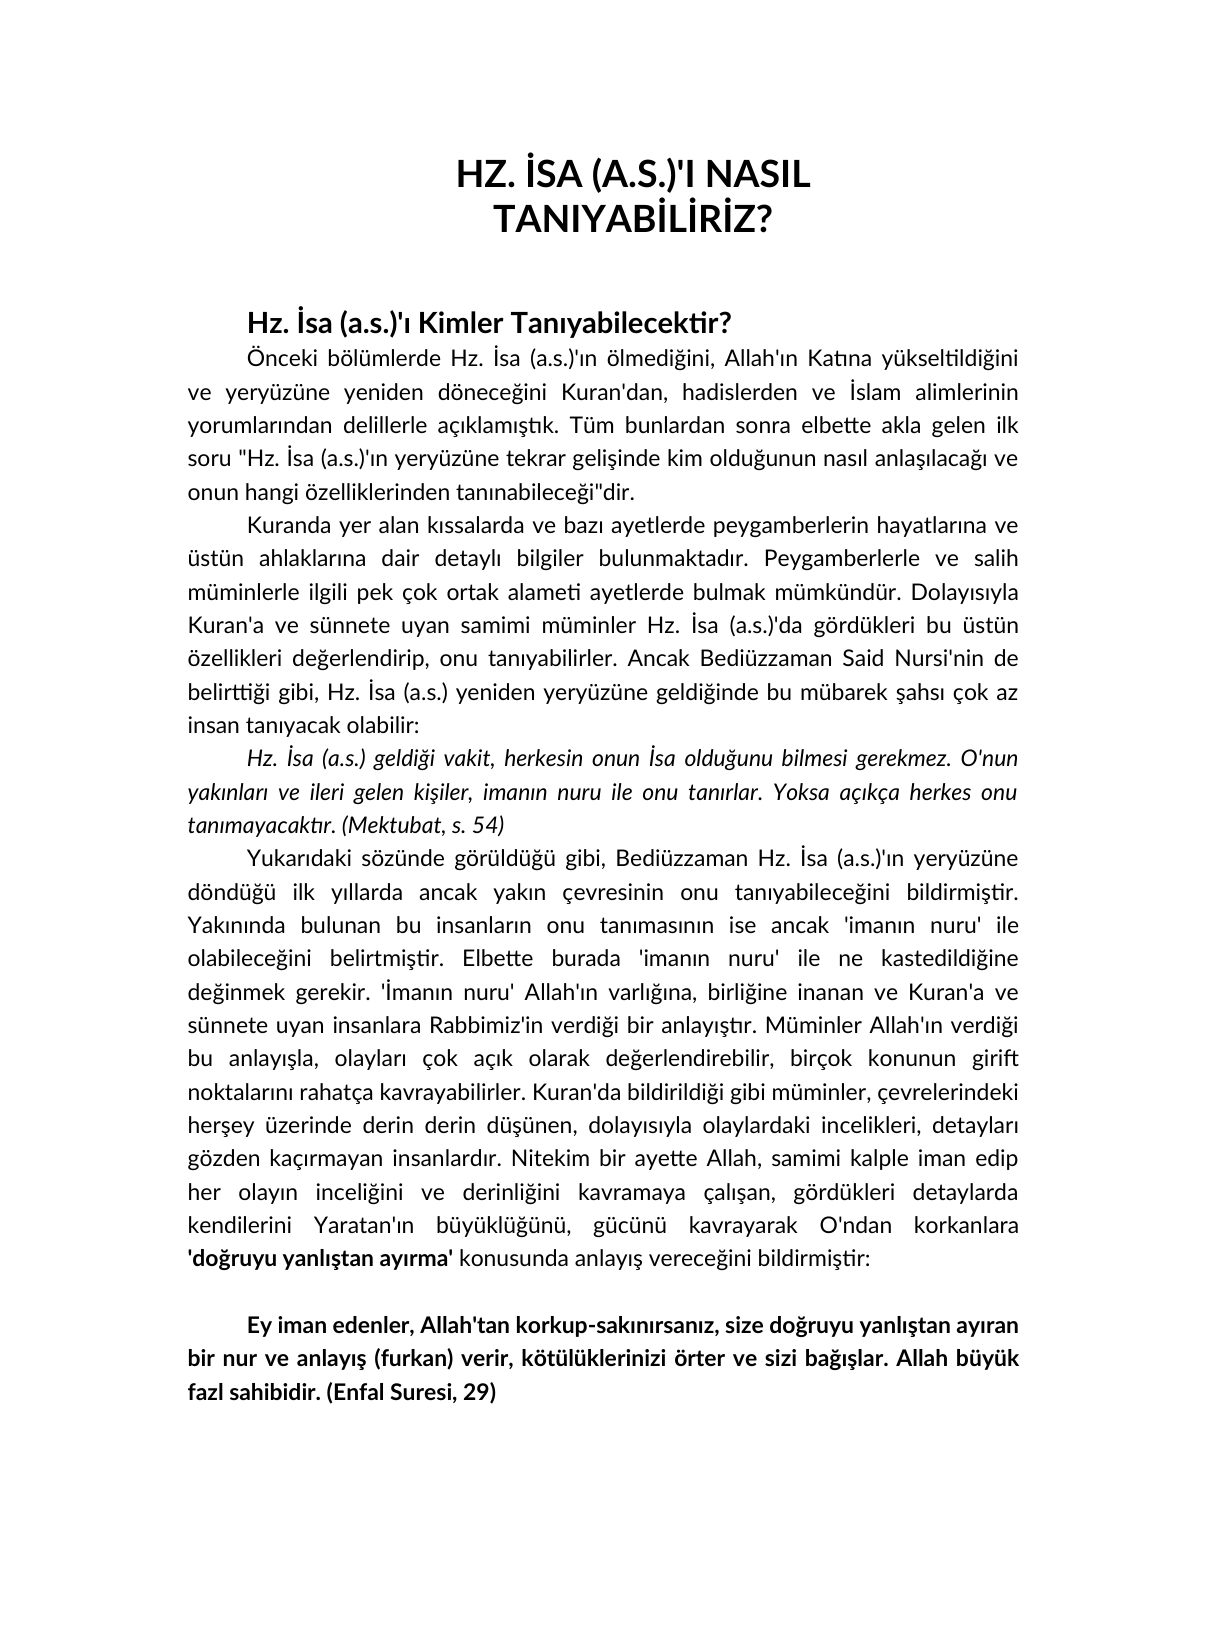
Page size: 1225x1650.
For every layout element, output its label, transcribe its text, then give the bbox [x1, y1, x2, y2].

text Yukarıdaki sözünde görüldüğü gibi, Bediüzzaman Hz. İsa (a.s.)'ın yeryüzüne döndüğü ilk yıllarda ancak yakın çevresinin onu tanıyabileceğini bildirmiştir. Yakınında bulunan bu insanların onu tanımasının ise ancak 'imanın nuru' ile olabileceğini belirtmiştir. Elbette burada 'imanın nuru' ile ne kastedildiğine değinmek gerekir. 'İmanın nuru' Allah'ın varlığına, birliğine inanan ve Kuran'a ve sünnete uyan insanlara Rabbimiz'in verdiği bir anlayıştır. Müminler Allah'ın verdiği bu anlayışla, olayları çok açık olarak değerlendirebilir, birçok konunun girift noktalarını rahatça kavrayabilirler. Kuran'da bildirildiği gibi müminler, çevrelerindeki herşey üzerinde derin derin düşünen, dolayısıyla olaylardaki incelikleri, detayları gözden kaçırmayan insanlardır. Nitekim bir ayette Allah, samimi kalple iman edip her olayın inceliğini ve derinliğini kavramaya çalışan, gördükleri detaylarda kendilerini Yaratan'ın büyüklüğünü, gücünü kavrayarak O'ndan korkanlara 'doğruyu yanlıştan ayırma' konusunda anlayış vereceğini bildirmiştir: [187, 840, 1020, 1273]
text Kuranda yer alan kıssalarda ve bazı ayetlerde peygamberlerin hayatlarına ve üstün ahlaklarına dair detaylı bilgiler bulunmaktadır. Peygamberlerle ve salih müminlerle ilgili pek çok ortak alameti ayetlerde bulmak mümkündür. Dolayısıyla Kuran'a ve sünnete uyan samimi müminler Hz. İsa (a.s.)'da gördükleri bu üstün özellikleri değerlendirip, onu tanıyabilirler. Ancak Bediüzzaman Said Nursi'nin de belirttiği gibi, Hz. İsa (a.s.) yeniden yeryüzüne geldiğinde bu mübarek şahsı çok az insan tanıyacak olabilir: [187, 507, 1020, 740]
text TANIYABİLİRİZ? [187, 195, 1020, 240]
text HZ. İSA (A.S.)'I NASIL [187, 150, 1020, 195]
text Ey iman edenler, Allah'tan korkup-sakınırsanız, size doğruyu yanlıştan ayıran bir nur ve anlayış (furkan) verir, kötülüklerinizi örter ve sizi bağışlar. Allah büyük fazl sahibidir. (Enfal Suresi, 29) [187, 1307, 1020, 1407]
text Hz. İsa (a.s.) geldiği vakit, herkesin onun İsa olduğunu bilmesi gerekmez. O'nun yakınları ve ileri gelen kişiler, imanın nuru ile onu tanırlar. Yoksa açıkça herkes onu tanımayacaktır. (Mektubat, s. 54) [187, 740, 1020, 840]
text Hz. İsa (a.s.)'ı Kimler Tanıyabilecektir? [187, 307, 1020, 340]
text Önceki bölümlerde Hz. İsa (a.s.)'ın ölmediğini, Allah'ın Katına yükseltildiğini ve yeryüzüne yeniden döneceğini Kuran'dan, hadislerden ve İslam alimlerinin yorumlarından delillerle açıklamıştık. Tüm bunlardan sonra elbette akla gelen ilk soru "Hz. İsa (a.s.)'ın yeryüzüne tekrar gelişinde kim olduğunun nasıl anlaşılacağı ve onun hangi özelliklerinden tanınabileceği"dir. [187, 340, 1020, 507]
